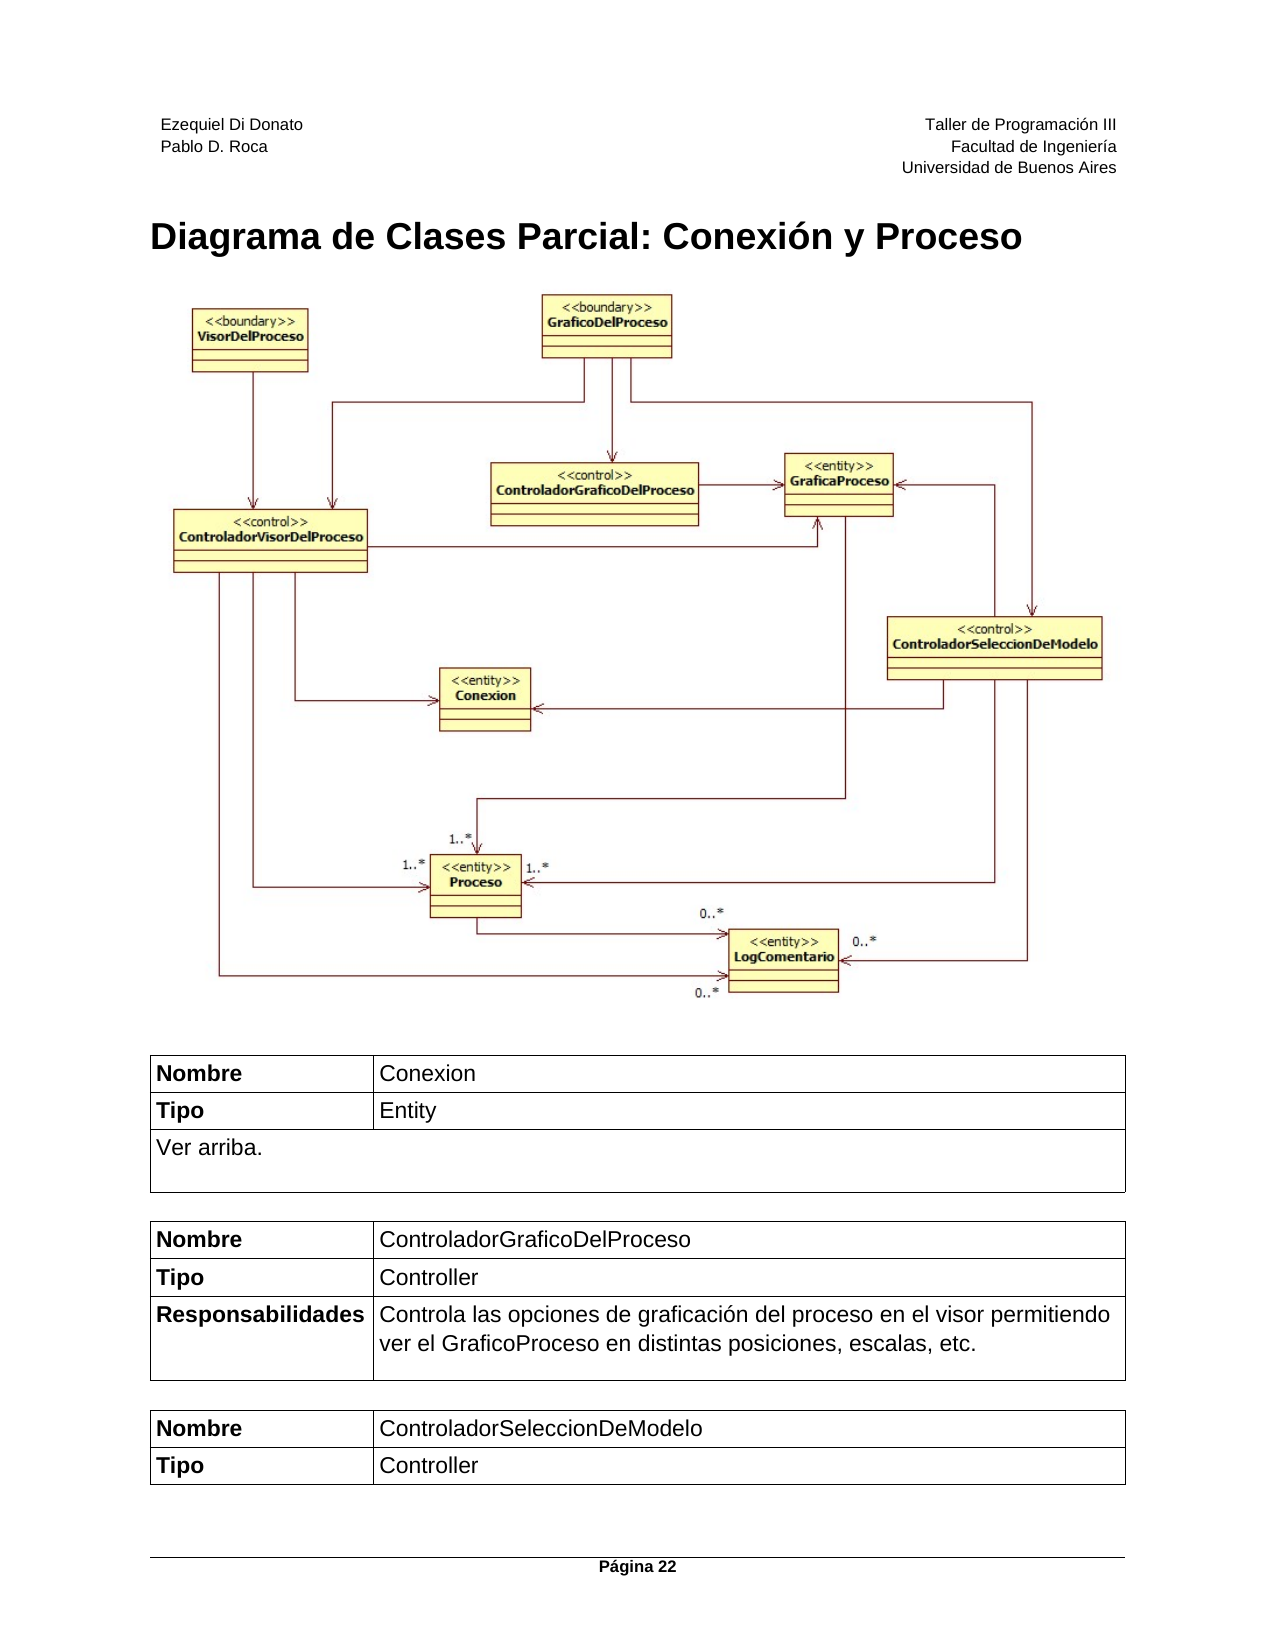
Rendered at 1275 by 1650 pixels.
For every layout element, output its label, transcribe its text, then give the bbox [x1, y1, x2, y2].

table_cell Ver arriba. [151, 1130, 1125, 1192]
table_header Conexion [374, 1056, 1125, 1092]
subtitle Diagrama de Clases Parcial: Conexión y Proceso [150, 215, 1125, 257]
table_cell Tipo [151, 1448, 373, 1484]
table_cell Controller [374, 1259, 1125, 1296]
table_cell Tipo [151, 1093, 373, 1129]
table_header Nombre [151, 1411, 373, 1447]
picture [150, 271, 1125, 1022]
table_cell Tipo [151, 1259, 373, 1296]
table_cell Controla las opciones de graficación del proceso en el visor permitiendo ver el GraficoProceso en distintas posiciones, escalas, etc. [374, 1297, 1125, 1380]
table_header ControladorGraficoDelProceso [374, 1222, 1125, 1258]
table_cell Responsabilidades [151, 1297, 373, 1380]
table_cell Entity [374, 1093, 1125, 1129]
table_header Nombre [151, 1056, 373, 1092]
table_header ControladorSeleccionDeModelo [374, 1411, 1125, 1447]
table_cell Controller [374, 1448, 1125, 1484]
table_header Nombre [151, 1222, 373, 1258]
